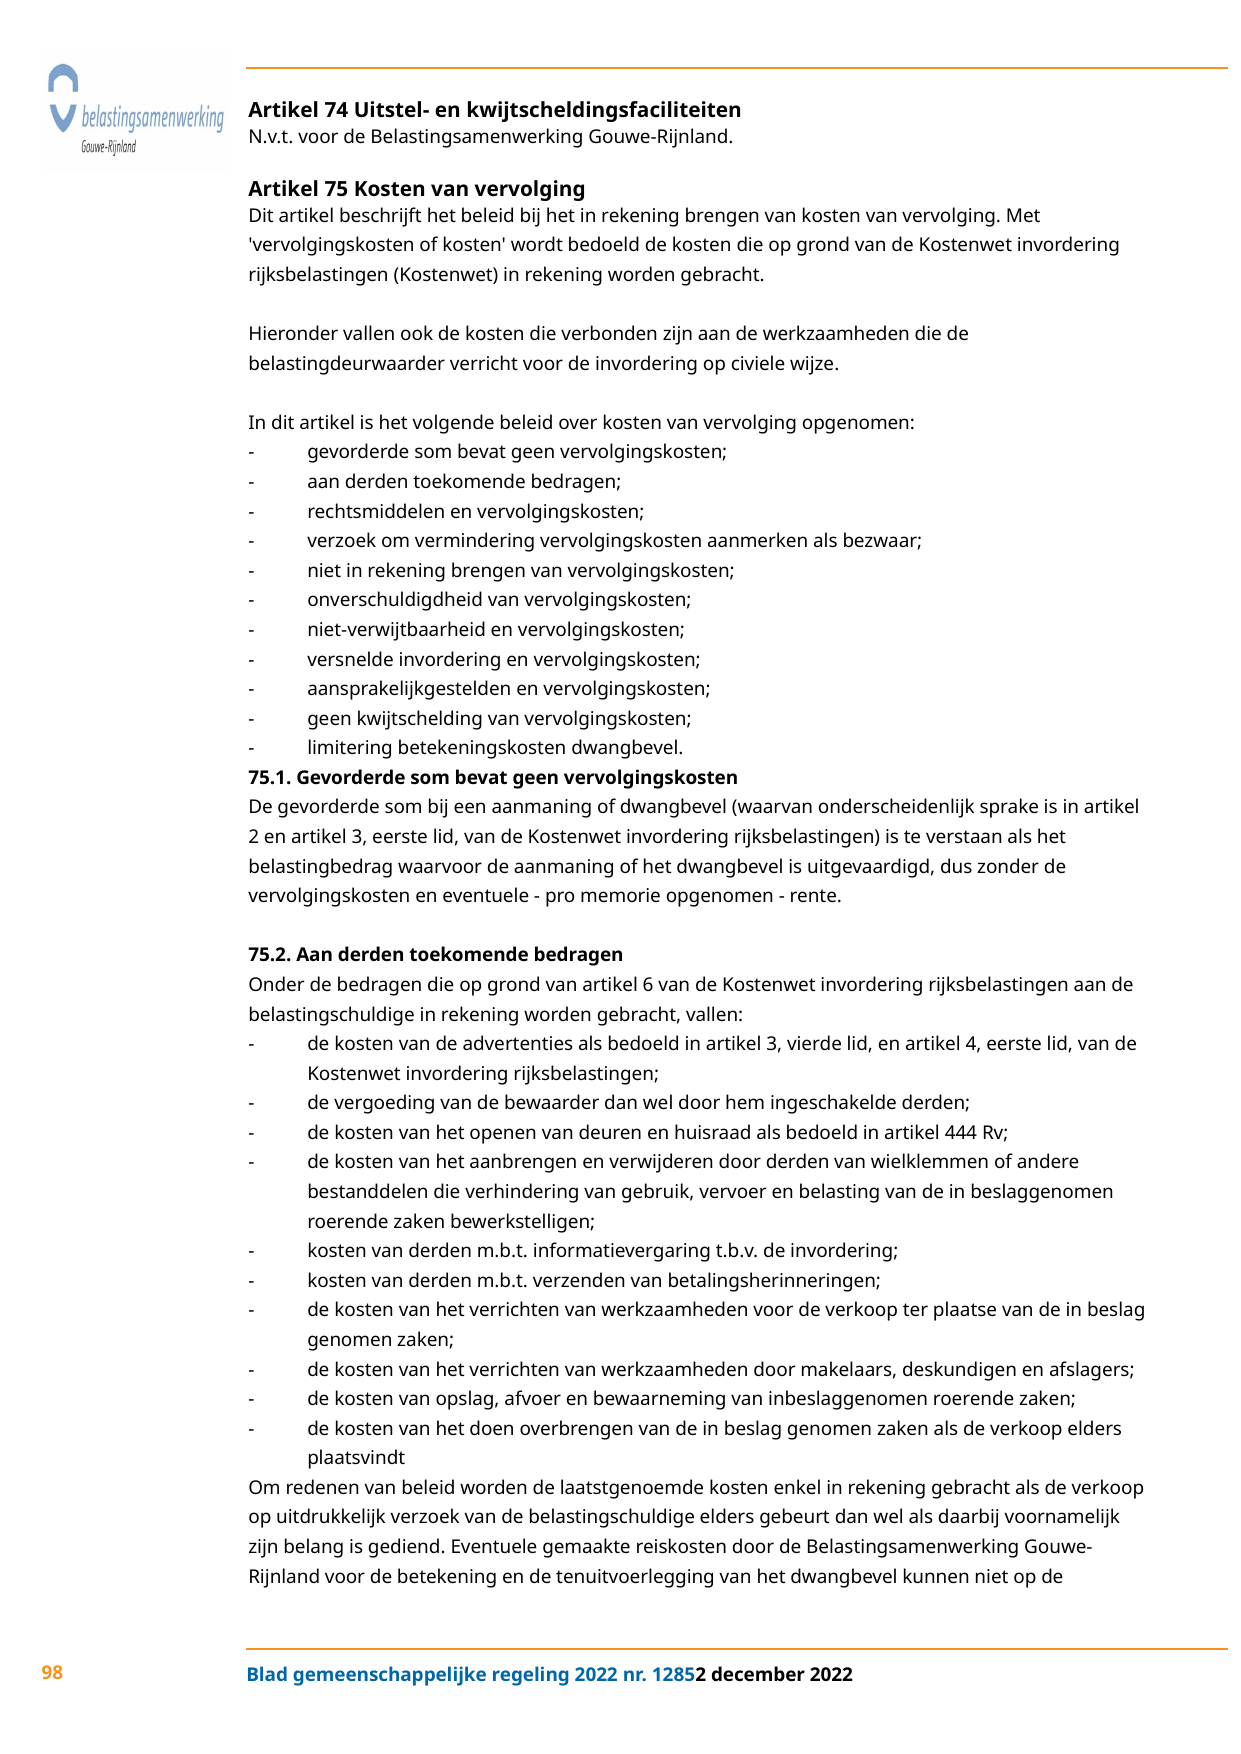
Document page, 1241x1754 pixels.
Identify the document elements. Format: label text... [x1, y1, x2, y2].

list verzoek om vermindering vervolgingskosten aanmerken als bezwaar; [248, 527, 1152, 553]
list onverschuldigdheid van vervolgingskosten; [248, 587, 1152, 612]
text N.v.t. voor de Belastingsamenwerking Gouwe-Rijnland. [248, 123, 1152, 149]
text In dit artikel is het volgende beleid over kosten van vervolging opgenomen: [248, 409, 1152, 435]
list niet in rekening brengen van vervolgingskosten; [248, 557, 1152, 583]
list de kosten van het verrichten van werkzaamheden voor de verkoop ter plaatse van de in beslag genomen zaken; [248, 1297, 1152, 1352]
list niet-verwijtbaarheid en vervolgingskosten; [248, 616, 1152, 642]
list limitering betekeningskosten dwangbevel. [248, 734, 1152, 760]
text De gevorderde som bij een aanmaning of dwangbevel (waarvan onderscheidenlijk sprake is in artikel 2 en artikel 3, eerste lid, van de Kostenwet invordering rijksbelastingen) is te verstaan als het belastingbedrag waarvoor de aanmaning of het dwangbevel is uitgevaardigd, dus zonder de vervolgingskosten en eventuele - pro memorie opgenomen - rente. [248, 794, 1152, 908]
text Artikel 74 Uitstel- en kwijtscheldingsfaciliteiten [248, 95, 1152, 123]
list de kosten van het aanbrengen en verwijderen door derden van wielklemmen of andere bestanddelen die verhindering van gebruik, vervoer en belasting van de in beslaggenomen roerende zaken bewerkstelligen; [248, 1149, 1152, 1234]
text 75.2. Aan derden toekomende bedragen [248, 942, 1152, 967]
list kosten van derden m.b.t. informatievergaring t.b.v. de invordering; [248, 1237, 1152, 1263]
text Dit artikel beschrijft het beleid bij het in rekening brengen van kosten van vervolging. Met 'vervolgingskosten of kosten' wordt bedoeld de kosten die op grond van de Kostenwet invordering rijksbelastingen (Kostenwet) in rekening worden gebracht. [248, 202, 1152, 287]
list de kosten van opslag, afvoer en bewaarneming van inbeslaggenomen roerende zaken; [248, 1385, 1152, 1411]
list aan derden toekomende bedragen; [248, 468, 1152, 494]
list geen kwijtschelding van vervolgingskosten; [248, 705, 1152, 731]
list gevorderde som bevat geen vervolgingskosten; [248, 439, 1152, 464]
list aansprakelijkgestelden en vervolgingskosten; [248, 675, 1152, 701]
text 75.1. Gevorderde som bevat geen vervolgingskosten [248, 764, 1152, 790]
text Onder de bedragen die op grond van artikel 6 van de Kostenwet invordering rijksbelastingen aan de belastingschuldige in rekening worden gebracht, vallen: [248, 971, 1152, 1027]
list rechtsmiddelen en vervolgingskosten; [248, 498, 1152, 524]
list de kosten van het doen overbrengen van de in beslag genomen zaken als de verkoop elders plaatsvindt [248, 1415, 1152, 1470]
list de vergoeding van de bewaarder dan wel door hem ingeschakelde derden; [248, 1089, 1152, 1115]
list de kosten van het verrichten van werkzaamheden door makelaars, deskundigen en afslagers; [248, 1356, 1152, 1382]
text Om redenen van beleid worden de laatstgenoemde kosten enkel in rekening gebracht als de verkoop op uitdrukkelijk verzoek van de belastingschuldige elders gebeurt dan wel als daarbij voornamelijk zijn belang is gediend. Eventuele gemaakte reiskosten door de Belastingsamenwerking Gouwe-Rijnland voor de betekening en de tenuitvoerlegging van het dwangbevel kunnen niet op de [248, 1474, 1152, 1589]
text Hieronder vallen ook de kosten die verbonden zijn aan de werkzaamheden die de belastingdeurwaarder verricht voor de invordering op civiele wijze. [248, 320, 1152, 376]
list kosten van derden m.b.t. verzenden van betalingsherinneringen; [248, 1267, 1152, 1293]
text Artikel 75 Kosten van vervolging [248, 174, 1152, 202]
picture [41, 47, 231, 172]
list versnelde invordering en vervolgingskosten; [248, 646, 1152, 672]
list de kosten van het openen van deuren en huisraad als bedoeld in artikel 444 Rv; [248, 1119, 1152, 1145]
list de kosten van de advertenties als bedoeld in artikel 3, vierde lid, en artikel 4, eerste lid, van de Kostenwet invordering rijksbelastingen; [248, 1030, 1152, 1086]
